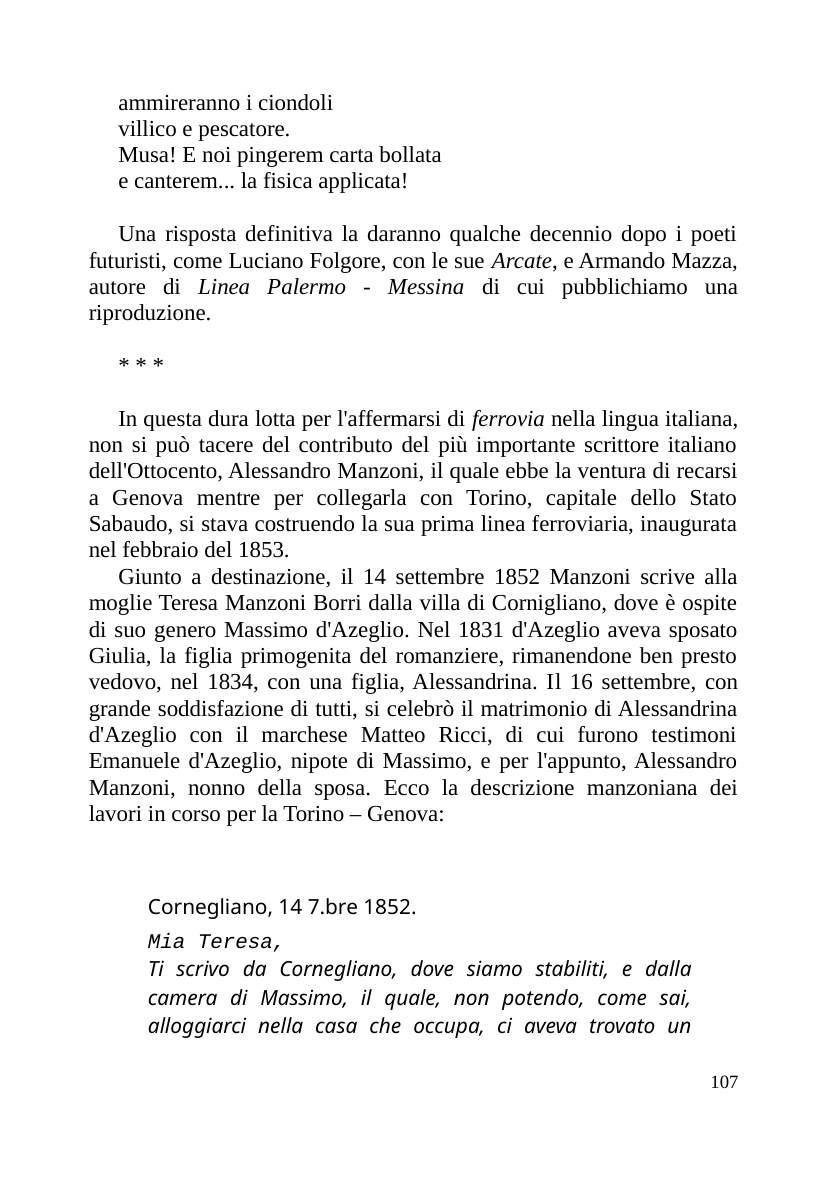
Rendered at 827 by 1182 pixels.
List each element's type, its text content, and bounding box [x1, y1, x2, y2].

text ammireranno i ciondoli [88, 88, 738, 115]
text Mia Teresa, [148, 931, 694, 954]
subtitle Cornegliano, 14 7.bre 1852. [148, 892, 738, 920]
text Una risposta definitiva la daranno qualche decennio dopo i poeti futuristi, come Luciano Folgore, con le sue Arcate, e Armando Mazza, autore di Linea Palermo - Messina di cui pubblichiamo una riproduzione. [88, 220, 738, 326]
text Giunto a destinazione, il 14 settembre 1852 Manzoni scrive alla moglie Teresa Manzoni Borri dalla villa di Cornigliano, dove è ospite di suo genero Massimo d'Azeglio. Nel 1831 d'Azeglio aveva sposato Giulia, la figlia primogenita del romanziere, rimanendone ben presto vedovo, nel 1834, con una figlia, Alessandrina. Il 16 settembre, con grande soddisfazione di tutti, si celebrò il matrimonio di Alessandrina d'Azeglio con il marchese Matteo Ricci, di cui furono testimoni Emanuele d'Azeglio, nipote di Massimo, e per l'appunto, Alessandro Manzoni, nonno della sposa. Ecco la descrizione manzoniana dei lavori in corso per la Torino – Genova: [88, 563, 738, 826]
text Musa! E noi pingerem carta bollata [88, 141, 738, 168]
text In questa dura lotta per l'affermarsi di ferrovia nella lingua italiana, non si può tacere del contributo del più importante scrittore italiano dell'Ottocento, Alessandro Manzoni, il quale ebbe la ventura di recarsi a Genova mentre per collegarla con Torino, capitale dello Stato Sabaudo, si stava costruendo la sua prima linea ferroviaria, inaugurata nel febbraio del 1853. [88, 405, 738, 563]
text villico e pescatore. [88, 115, 738, 141]
text e canterem... la fisica applicata! [88, 168, 738, 194]
text * * * [88, 352, 738, 378]
text Ti scrivo da Cornegliano, dove siamo stabiliti, e dalla camera di Massimo, il quale, non potendo, come sai, alloggiarci nella casa che occupa, ci aveva trovato un [148, 954, 694, 1039]
